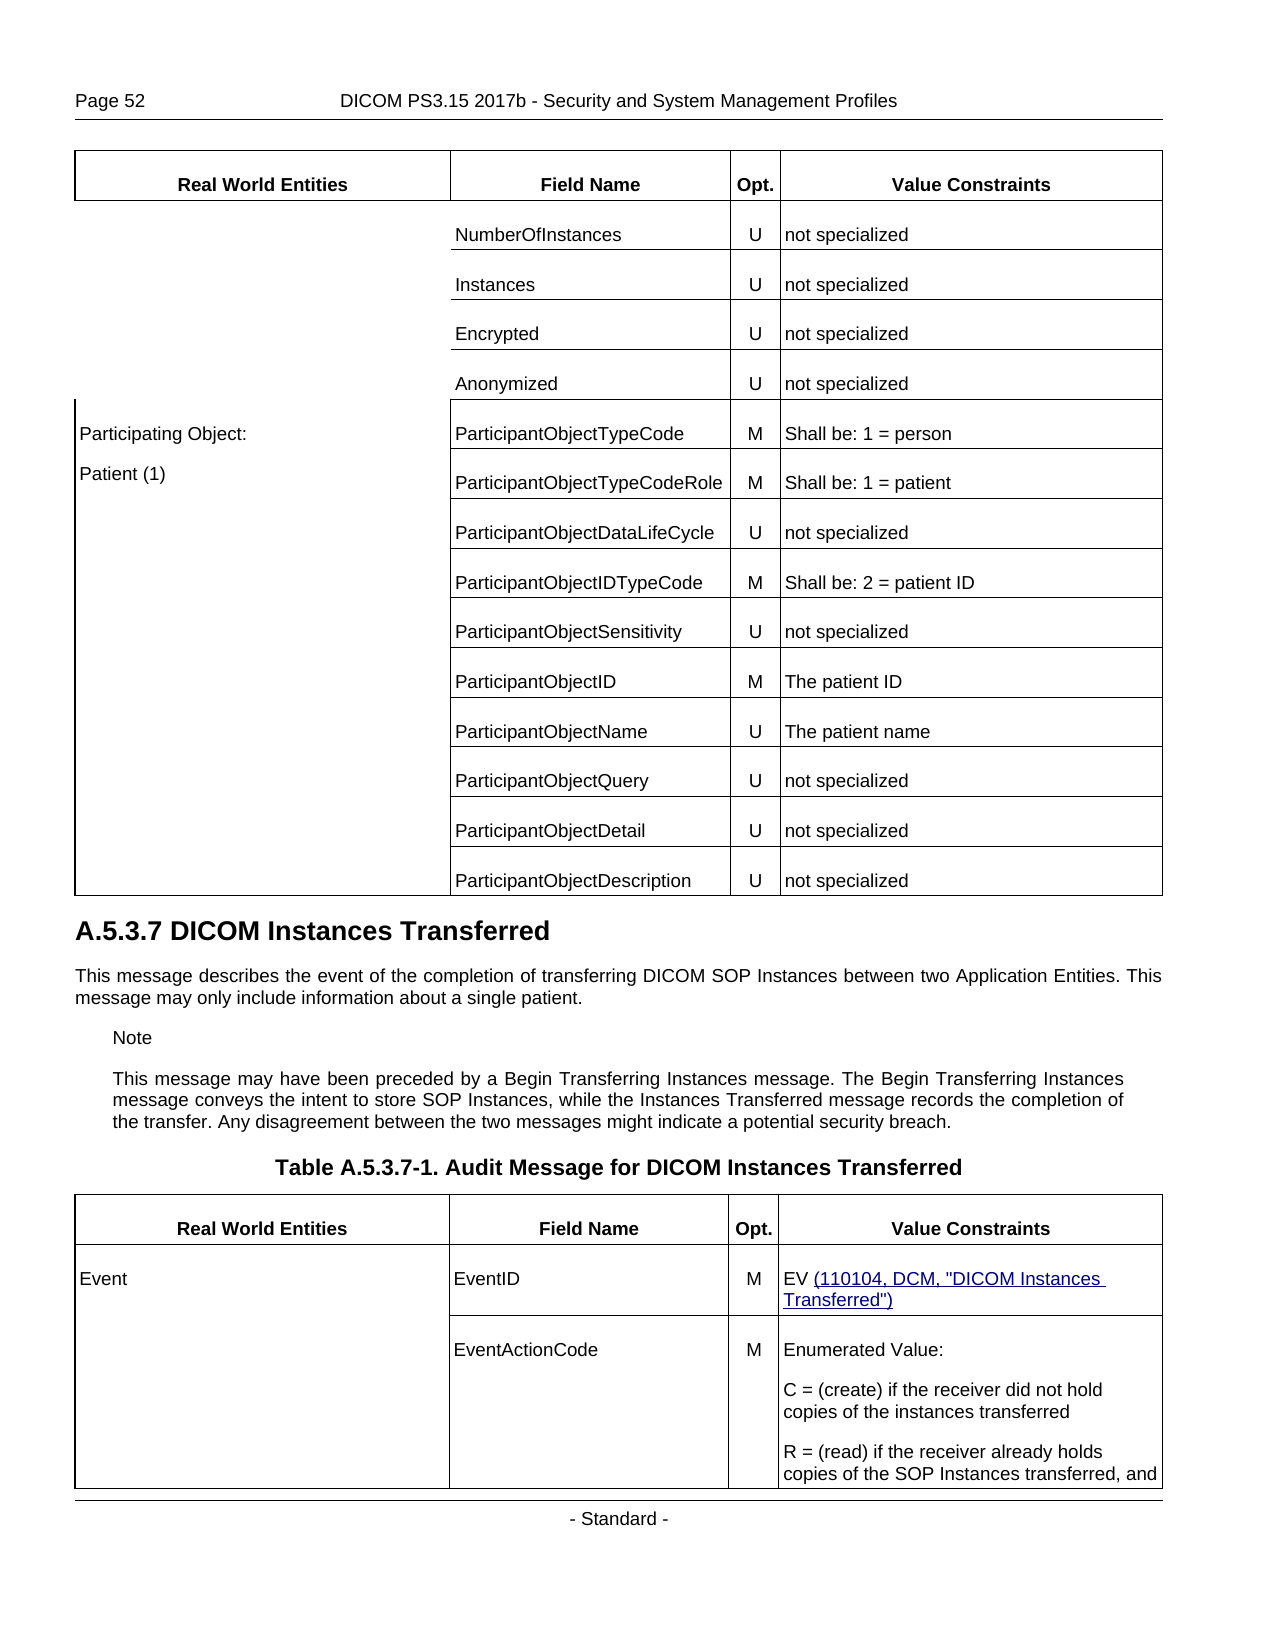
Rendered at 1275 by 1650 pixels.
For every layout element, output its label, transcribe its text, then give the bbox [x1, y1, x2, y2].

text A.5.3.7 DICOM Instances Transferred [75, 915, 1162, 946]
table_cell not specialized [781, 847, 1162, 895]
table_cell M [729, 1316, 778, 1488]
table_cell not specialized [781, 350, 1162, 398]
table_cell ParticipantObjectQuery [451, 747, 730, 796]
table_cell EV (110104, DCM, "DICOM Instances Transferred") [779, 1245, 1162, 1315]
table_cell Anonymized [451, 350, 730, 398]
table_cell ParticipantObjectDescription [451, 847, 730, 895]
table_cell Enumerated Value: C = (create) if the receiver did not hold copies of the instances transferred R = (read) if the receiver already holds copies of the SOP Instances transferred, and [779, 1316, 1162, 1488]
table_cell Instances [451, 250, 730, 299]
table_header Value Constraints [779, 1195, 1162, 1243]
table_header Field Name [450, 1195, 728, 1243]
table_cell U [731, 747, 780, 796]
table_cell not specialized [781, 747, 1162, 796]
table_cell not specialized [781, 300, 1162, 349]
table_cell The patient ID [781, 648, 1162, 697]
table_cell ParticipantObjectName [451, 698, 730, 746]
table_cell not specialized [781, 201, 1162, 249]
table_cell Event [76, 1245, 449, 1488]
table_cell not specialized [781, 250, 1162, 299]
table_header Opt. [729, 1195, 778, 1243]
table_cell Shall be: 2 = patient ID [781, 549, 1162, 597]
table_cell ParticipantObjectTypeCode [451, 400, 730, 448]
table_cell ParticipantObjectID [451, 648, 730, 697]
text This message describes the event of the completion of transferring DICOM SOP Instances between two Application Entities. This message may only include information about a single patient. [75, 965, 1162, 1008]
table_header Real World Entities [76, 151, 450, 200]
table_cell M [731, 400, 780, 448]
table_cell U [731, 300, 780, 349]
table_cell M [731, 549, 780, 597]
table_cell U [731, 598, 780, 647]
table_cell Encrypted [451, 300, 730, 349]
table_cell U [731, 201, 780, 249]
table_cell Participating Object: Patient (1) [76, 399, 450, 895]
table_cell M [729, 1245, 778, 1315]
table_cell EventID [450, 1245, 728, 1315]
table_cell U [731, 797, 780, 846]
table_cell ParticipantObjectSensitivity [451, 598, 730, 647]
table_cell NumberOfInstances [451, 201, 730, 249]
table_cell U [731, 499, 780, 547]
text Note [112, 1027, 1125, 1048]
table_cell U [731, 350, 780, 398]
table_cell The patient name [781, 698, 1162, 746]
table_cell not specialized [781, 598, 1162, 647]
table_cell M [731, 449, 780, 498]
table_cell ParticipantObjectDetail [451, 797, 730, 846]
table_cell EventActionCode [450, 1316, 728, 1488]
text Table A.5.3.7-1. Audit Message for DICOM Instances Transferred [75, 1154, 1162, 1180]
table_cell Shall be: 1 = patient [781, 449, 1162, 498]
table_header Opt. [731, 151, 780, 200]
table_cell U [731, 698, 780, 746]
table_cell ParticipantObjectIDTypeCode [451, 549, 730, 597]
table_cell Shall be: 1 = person [781, 400, 1162, 448]
table_cell not specialized [781, 797, 1162, 846]
table_cell M [731, 648, 780, 697]
table_cell not specialized [781, 499, 1162, 547]
table_cell ParticipantObjectDataLifeCycle [451, 499, 730, 547]
table_header Real World Entities [76, 1195, 449, 1243]
table_cell U [731, 847, 780, 895]
table_header Field Name [451, 151, 730, 200]
table_header Value Constraints [781, 151, 1162, 200]
table_cell ParticipantObjectTypeCodeRole [451, 449, 730, 498]
text This message may have been preceded by a Begin Transferring Instances message. The Begin Transferring Instances message conveys the intent to store SOP Instances, while the Instances Transferred message records the completion of the transfer. Any disagreement between the two messages might indicate a potential security breach. [112, 1067, 1125, 1132]
table_cell U [731, 250, 780, 299]
